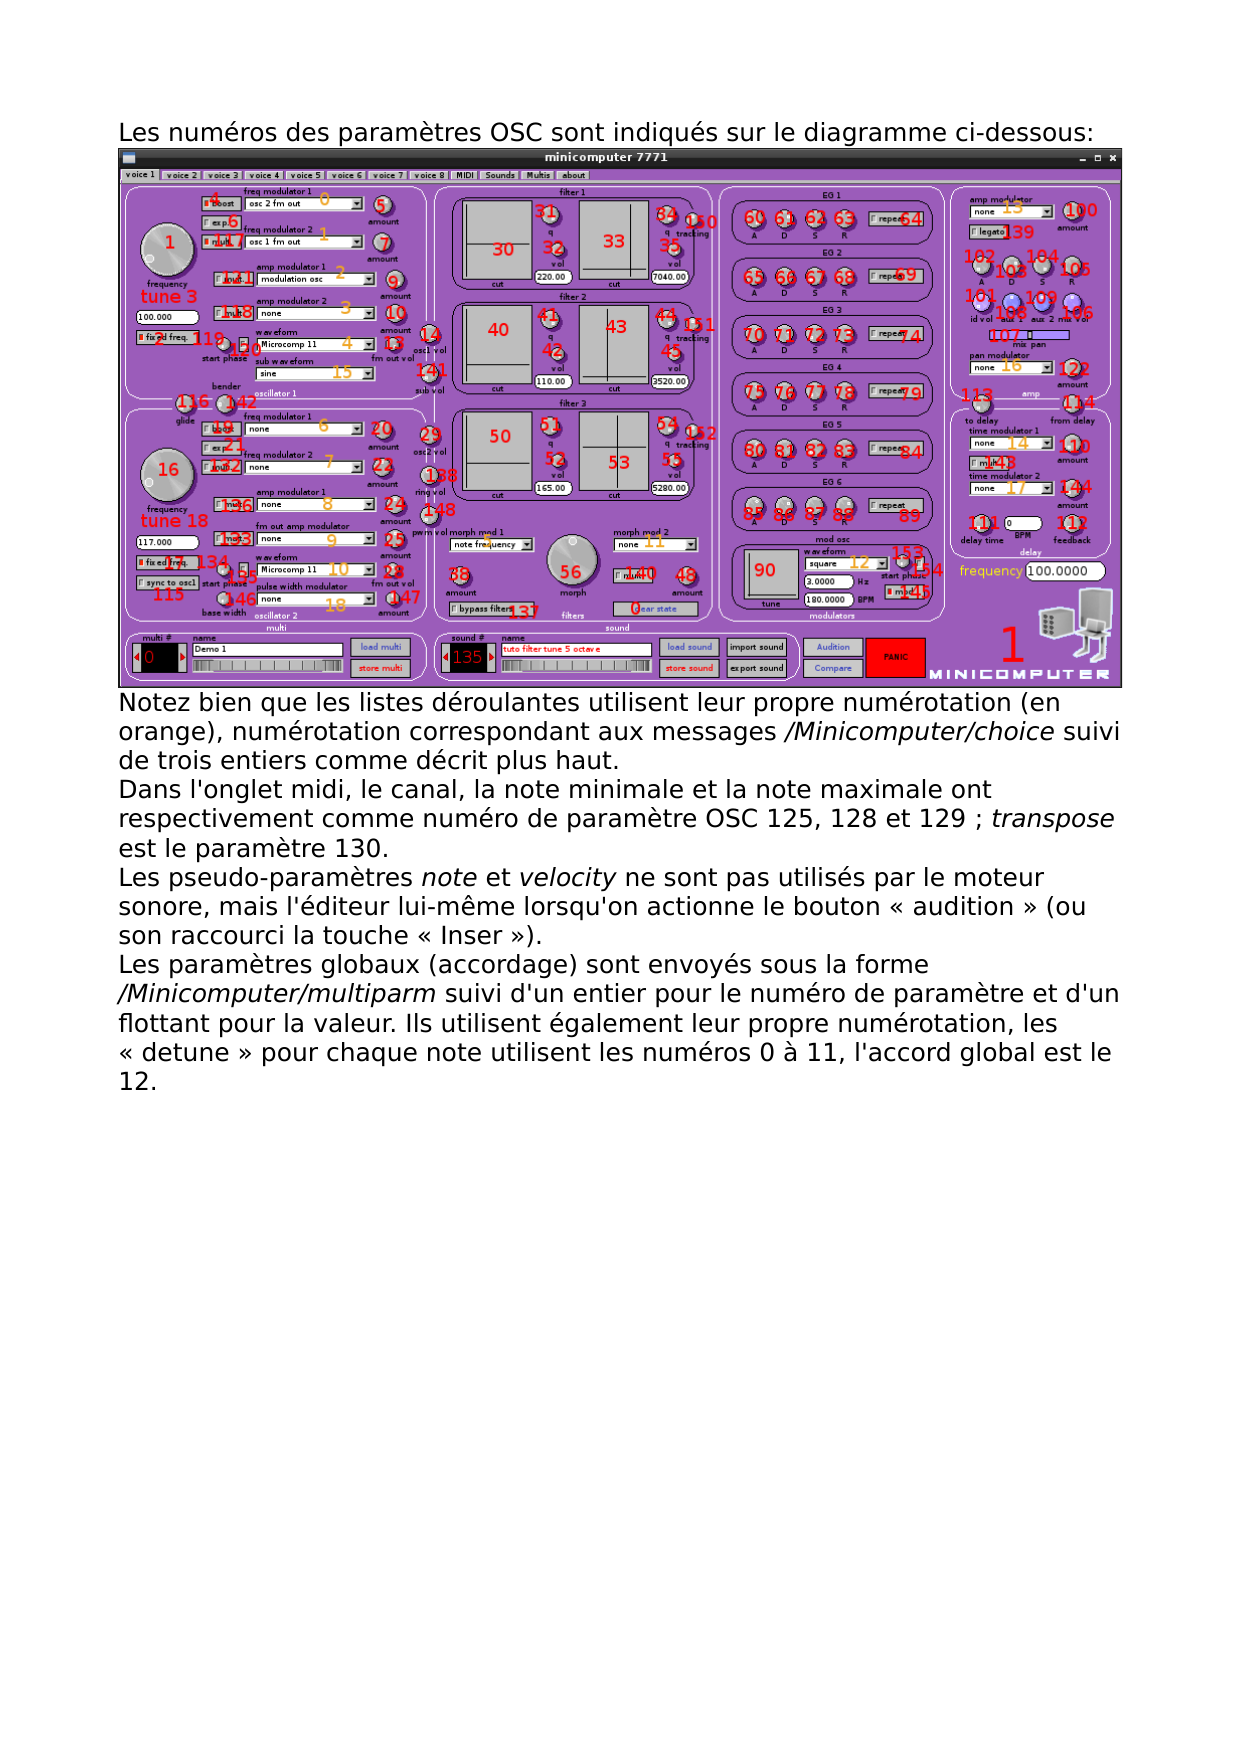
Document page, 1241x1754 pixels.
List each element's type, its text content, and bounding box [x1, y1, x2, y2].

text Les numéros des paramètres OSC sont indiqués sur le diagramme ci-dessous: [118, 118, 1122, 147]
text Notez bien que les listes déroulantes utilisent leur propre numérotation (en orange), numérotation correspondant aux messages /Minicomputer/choice suivi de trois entiers comme décrit plus haut. [118, 688, 1122, 775]
picture [118, 147, 1123, 688]
text Les pseudo-paramètres note et velocity ne sont pas utilisés par le moteur sonore, mais l'éditeur lui-même lorsqu'on actionne le bouton « audition » (ou son raccourci la touche « Inser »). [118, 863, 1122, 950]
text Les paramètres globaux (accordage) sont envoyés sous la forme /Minicomputer/multiparm suivi d'un entier pour le numéro de paramètre et d'un flottant pour la valeur. Ils utilisent également leur propre numérotation, les « detune » pour chaque note utilisent les numéros 0 à 11, l'accord global est le 12. [118, 950, 1122, 1096]
text Dans l'onglet midi, le canal, la note minimale et la note maximale ont respectivement comme numéro de paramètre OSC 125, 128 et 129 ; transpose est le paramètre 130. [118, 775, 1122, 863]
